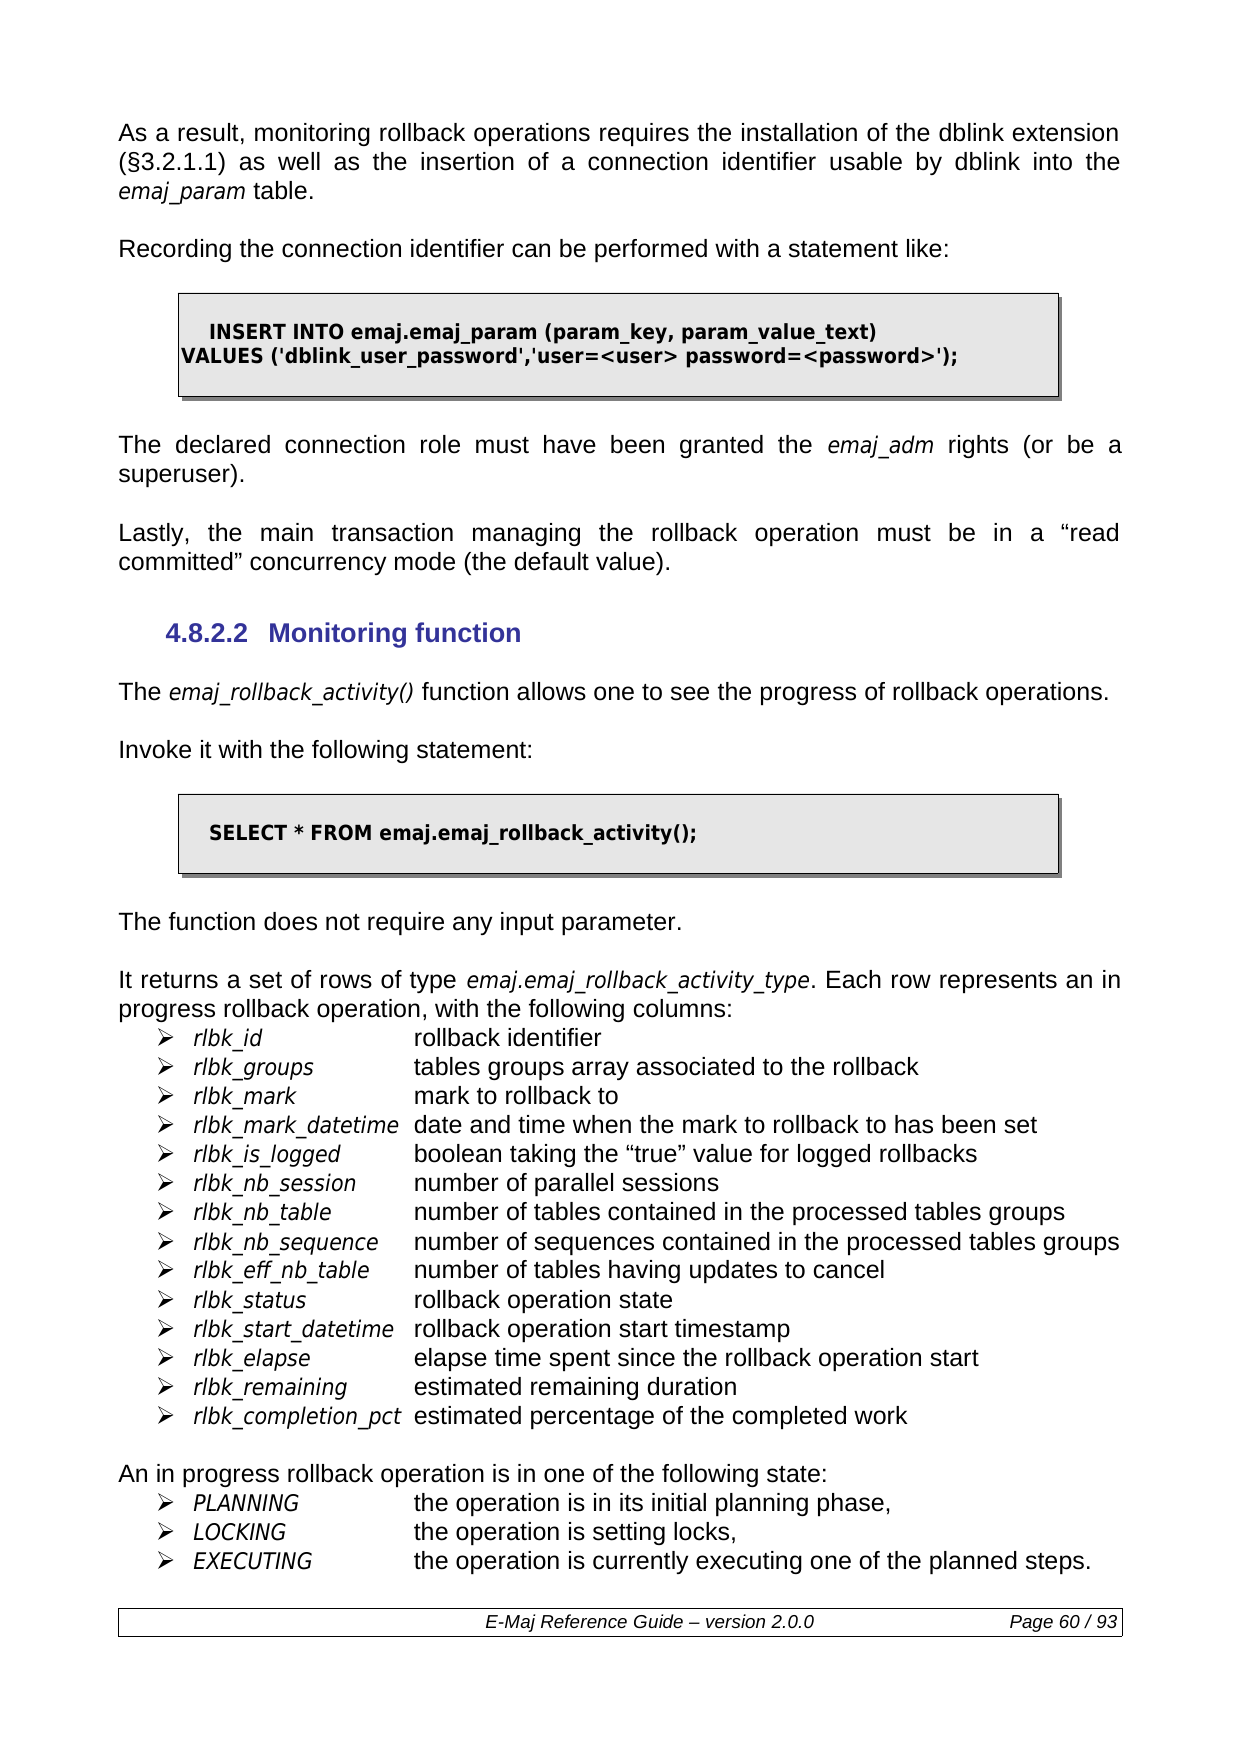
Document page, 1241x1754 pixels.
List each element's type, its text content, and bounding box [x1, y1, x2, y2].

list rlbk_status rollback operation state [156, 1284, 1122, 1313]
list rlbk_elapse elapse time spent since the rollback operation start [156, 1343, 1122, 1372]
list rlbk_nb_session number of parallel sessions [156, 1168, 1122, 1197]
text SELECT * FROM emaj.emaj_rollback_activity(); [179, 818, 1058, 842]
list PLANNING the operation is in its initial planning phase, [156, 1488, 1122, 1517]
subtitle Monitoring function [165, 617, 1122, 648]
list LOCKING the operation is setting locks, [156, 1517, 1122, 1546]
text The function does not require any input parameter. [118, 907, 1122, 936]
text Invoke it with the following statement: [118, 735, 1122, 764]
text Recording the connection identifier can be performed with a statement like: [118, 234, 1122, 263]
text As a result, monitoring rollback operations requires the installation of the dblink extension (§3.2.1.1) as well as the insertion of a connection identifier usable by dblink into the emaj_param table. [118, 118, 1122, 205]
list rlbk_groups tables groups array associated to the rollback [156, 1052, 1122, 1081]
list rlbk_eff_nb_table number of tables having updates to cancel [156, 1255, 1122, 1284]
list rlbk_mark_datetime date and time when the mark to rollback to has been set [156, 1110, 1122, 1139]
list rlbk_id rollback identifier [156, 1023, 1122, 1052]
text Lastly, the main transaction managing the rollback operation must be in a “read committed” concurrency mode (the default value). [118, 517, 1122, 576]
text The emaj_rollback_activity() function allows one to see the progress of rollback operations. [118, 677, 1122, 706]
text It returns a set of rows of type emaj.emaj_rollback_activity_type. Each row represents an in progress rollback operation, with the following columns: [118, 965, 1122, 1023]
list rlbk_completion_pct estimated percentage of the completed work [156, 1401, 1122, 1430]
list rlbk_is_logged boolean taking the “true” value for logged rollbacks [156, 1139, 1122, 1168]
list rlbk_start_datetime rollback operation start timestamp [156, 1313, 1122, 1343]
list rlbk_nb_table number of tables contained in the processed tables groups [156, 1197, 1122, 1226]
text INSERT INTO emaj.emaj_param (param_key, param_value_text) VALUES ('dblink_user_password','user=<user> password=<password>'); [179, 317, 1058, 366]
text An in progress rollback operation is in one of the following state: [118, 1459, 1122, 1488]
text The declared connection role must have been granted the emaj_adm rights (or be a superuser). [118, 430, 1122, 488]
list EXECUTING the operation is currently executing one of the planned steps. [156, 1546, 1122, 1575]
list rlbk_remaining estimated remaining duration [156, 1372, 1122, 1401]
list rlbk_mark mark to rollback to [156, 1081, 1122, 1110]
list rlbk_nb_sequence number of sequences contained in the processed tables groups [156, 1226, 1122, 1255]
